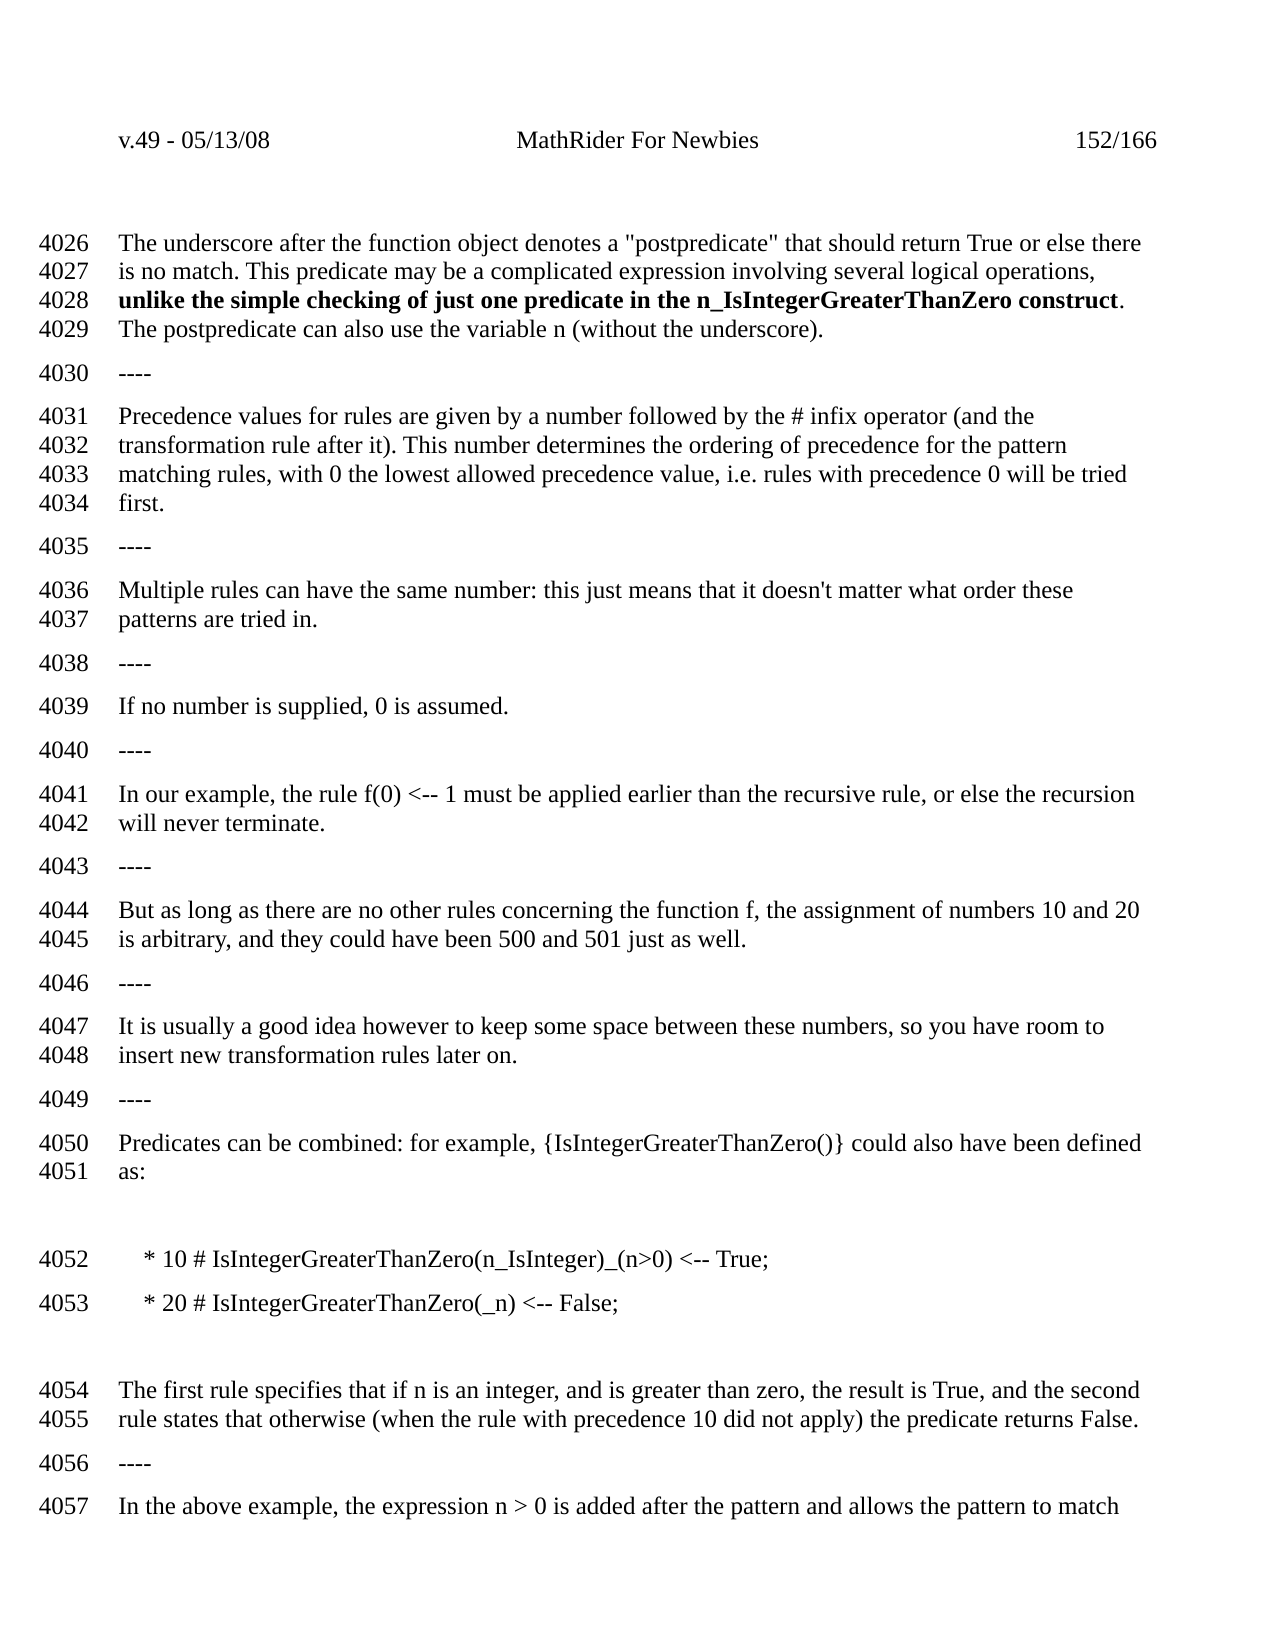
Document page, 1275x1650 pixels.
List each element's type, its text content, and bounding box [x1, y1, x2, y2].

text It is usually a good idea however to keep some space between these numbers, so you have room to insert new transformation rules later on. [118, 1011, 1157, 1069]
text But as long as there are no other rules concerning the function f, the assignment of numbers 10 and 20 is arbitrary, and they could have been 500 and 501 just as well. [118, 895, 1157, 953]
text * 10 # IsIntegerGreaterThanZero(n_IsInteger)_(n>0) <-- True; [118, 1244, 1157, 1273]
text ---- [118, 648, 1157, 676]
text ---- [118, 358, 1157, 386]
text In the above example, the expression n > 0 is added after the pattern and allows the pattern to match [118, 1491, 1157, 1520]
text ---- [118, 1448, 1157, 1476]
text The first rule specifies that if n is an integer, and is greater than zero, the result is True, and the second rule states that otherwise (when the rule with precedence 10 did not apply) the predicate returns False. [118, 1375, 1157, 1433]
text Precedence values for rules are given by a number followed by the # infix operator (and the transformation rule after it). This number determines the ordering of precedence for the pattern matching rules, with 0 the lowest allowed precedence value, i.e. rules with precedence 0 will be tried first. [118, 401, 1157, 516]
text Predicates can be combined: for example, {IsIntegerGreaterThanZero()} could also have been defined as: [118, 1128, 1157, 1185]
text In our example, the rule f(0) <-- 1 must be applied earlier than the recursive rule, or else the recursion will never terminate. [118, 779, 1157, 836]
text ---- [118, 1084, 1157, 1113]
text Multiple rules can have the same number: this just means that it doesn't matter what order these patterns are tried in. [118, 575, 1157, 633]
text ---- [118, 851, 1157, 880]
text ---- [118, 531, 1157, 560]
text The underscore after the function object denotes a "postpredicate" that should return True or else there is no match. This predicate may be a complicated expression involving several logical operations, unlike the simple checking of just one predicate in the n_IsIntegerGreaterThanZero construct. The postpredicate can also use the variable n (without the underscore). [118, 228, 1157, 343]
text ---- [118, 968, 1157, 996]
text * 20 # IsIntegerGreaterThanZero(_n) <-- False; [118, 1288, 1157, 1316]
text ---- [118, 735, 1157, 764]
text If no number is supplied, 0 is assumed. [118, 691, 1157, 720]
